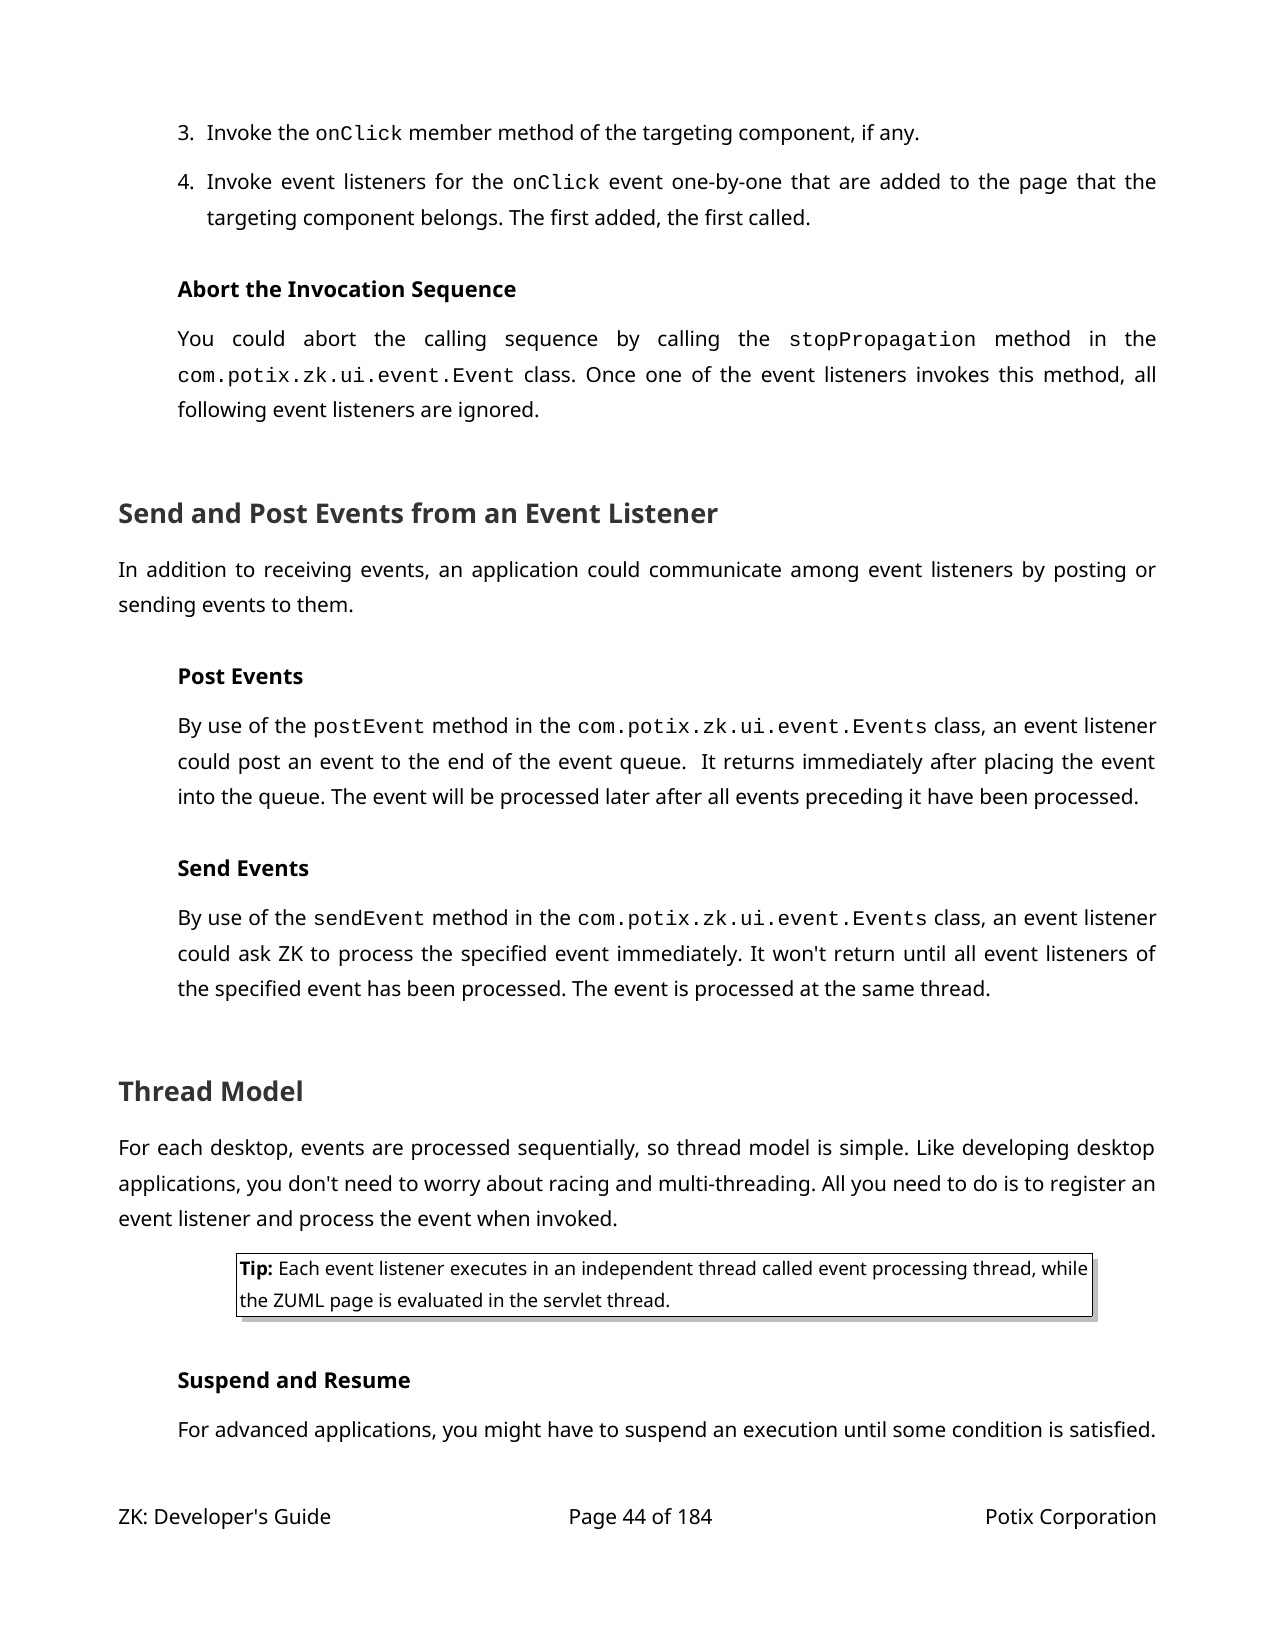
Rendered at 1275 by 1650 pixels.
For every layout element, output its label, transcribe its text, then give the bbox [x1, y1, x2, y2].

text For advanced applications, you might have to suspend an execution until some condition is satisfied. [177, 1415, 1157, 1443]
subtitle Abort the Invocation Sequence [177, 273, 1157, 303]
subtitle Send and Post Events from an Event Listener [118, 494, 1157, 531]
text For each desktop, events are processed sequentially, so thread model is simple. Like developing desktop applications, you don't need to worry about racing and multi-threading. All you need to do is to register an event listener and process the event when invoked. [118, 1133, 1157, 1232]
text You could abort the calling sequence by calling the stopPropagation method in the com.potix.zk.ui.event.Event class. Once one of the event listeners invokes this method, all following event listeners are ignored. [177, 324, 1157, 423]
list Invoke event listeners for the onClick event one-by-one that are added to the page that the targeting component belongs. The first added, the first called. [177, 167, 1157, 231]
text In addition to receiving events, an application could communicate among event listeners by posting or sending events to them. [118, 555, 1157, 618]
list Invoke the onClick member method of the targeting component, if any. [177, 118, 1157, 147]
text By use of the postEvent method in the com.potix.zk.ui.event.Events class, an event listener could post an event to the end of the event queue. It returns immediately after placing the event into the queue. The event will be processed later after all events preceding it have been processed. [177, 711, 1157, 810]
subtitle Post Events [177, 661, 1157, 691]
text Tip: Each event listener executes in an independent thread called event processing thread, while the ZUML page is evaluated in the servlet thread. [237, 1254, 1092, 1316]
subtitle Suspend and Resume [177, 1365, 1157, 1395]
text By use of the sendEvent method in the com.potix.zk.ui.event.Events class, an event listener could ask ZK to process the specified event immediately. It won't return until all event listeners of the specified event has been processed. The event is processed at the same thread. [177, 903, 1157, 1002]
subtitle Send Events [177, 853, 1157, 883]
subtitle Thread Model [118, 1073, 1157, 1110]
